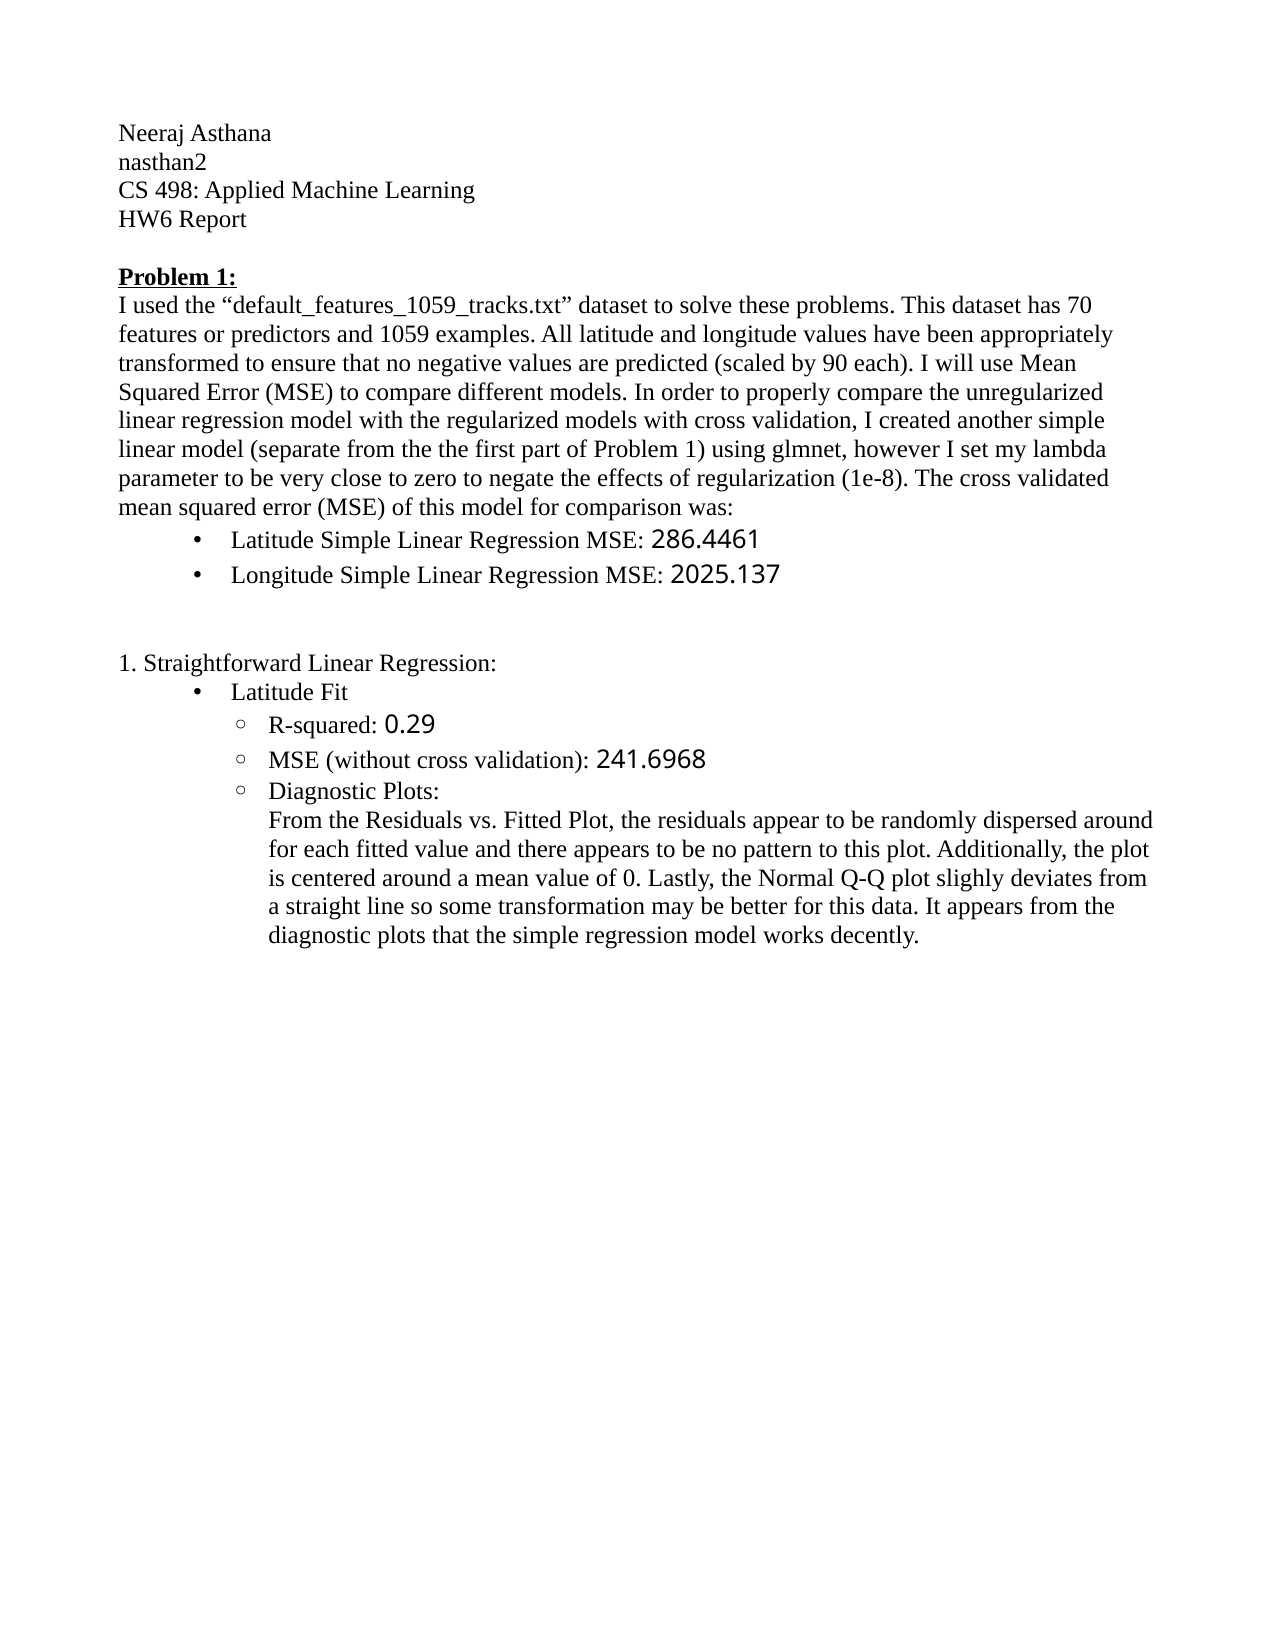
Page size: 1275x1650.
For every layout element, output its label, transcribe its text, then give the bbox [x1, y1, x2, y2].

text nasthan2 [118, 147, 1157, 176]
list MSE (without cross validation): 241.6968 [231, 741, 1157, 776]
list Latitude Simple Linear Regression MSE: 286.4461 [193, 521, 1157, 556]
text HW6 Report [118, 204, 1157, 233]
text Neeraj Asthana [118, 118, 1157, 147]
text CS 498: Applied Machine Learning [118, 176, 1157, 204]
text I used the “default_features_1059_tracks.txt” dataset to solve these problems. This dataset has 70 features or predictors and 1059 examples. All latitude and longitude values have been appropriately transformed to ensure that no negative values are predicted (scaled by 90 each). I will use Mean Squared Error (MSE) to compare different models. In order to properly compare the unregularized linear regression model with the regularized models with cross validation, I created another simple linear model (separate from the the first part of Problem 1) using glmnet, however I set my lambda parameter to be very close to zero to negate the effects of regularization (1e-8). The cross validated mean squared error (MSE) of this model for comparison was: [118, 291, 1157, 521]
text 1. Straightforward Linear Regression: [118, 648, 1157, 677]
list Diagnostic Plots: From the Residuals vs. Fitted Plot, the residuals appear to be randomly dispersed around for each fitted value and there appears to be no pattern to this plot. Additionally, the plot is centered around a mean value of 0. Lastly, the Normal Q-Q plot slighly deviates from a straight line so some transformation may be better for this data. It appears from the diagnostic plots that the simple regression model works decently. [231, 776, 1157, 949]
text Problem 1: [118, 262, 1157, 291]
list R-squared: 0.29 [231, 706, 1157, 741]
list Latitude Fit [193, 677, 1157, 706]
list Longitude Simple Linear Regression MSE: 2025.137 [193, 556, 1157, 591]
